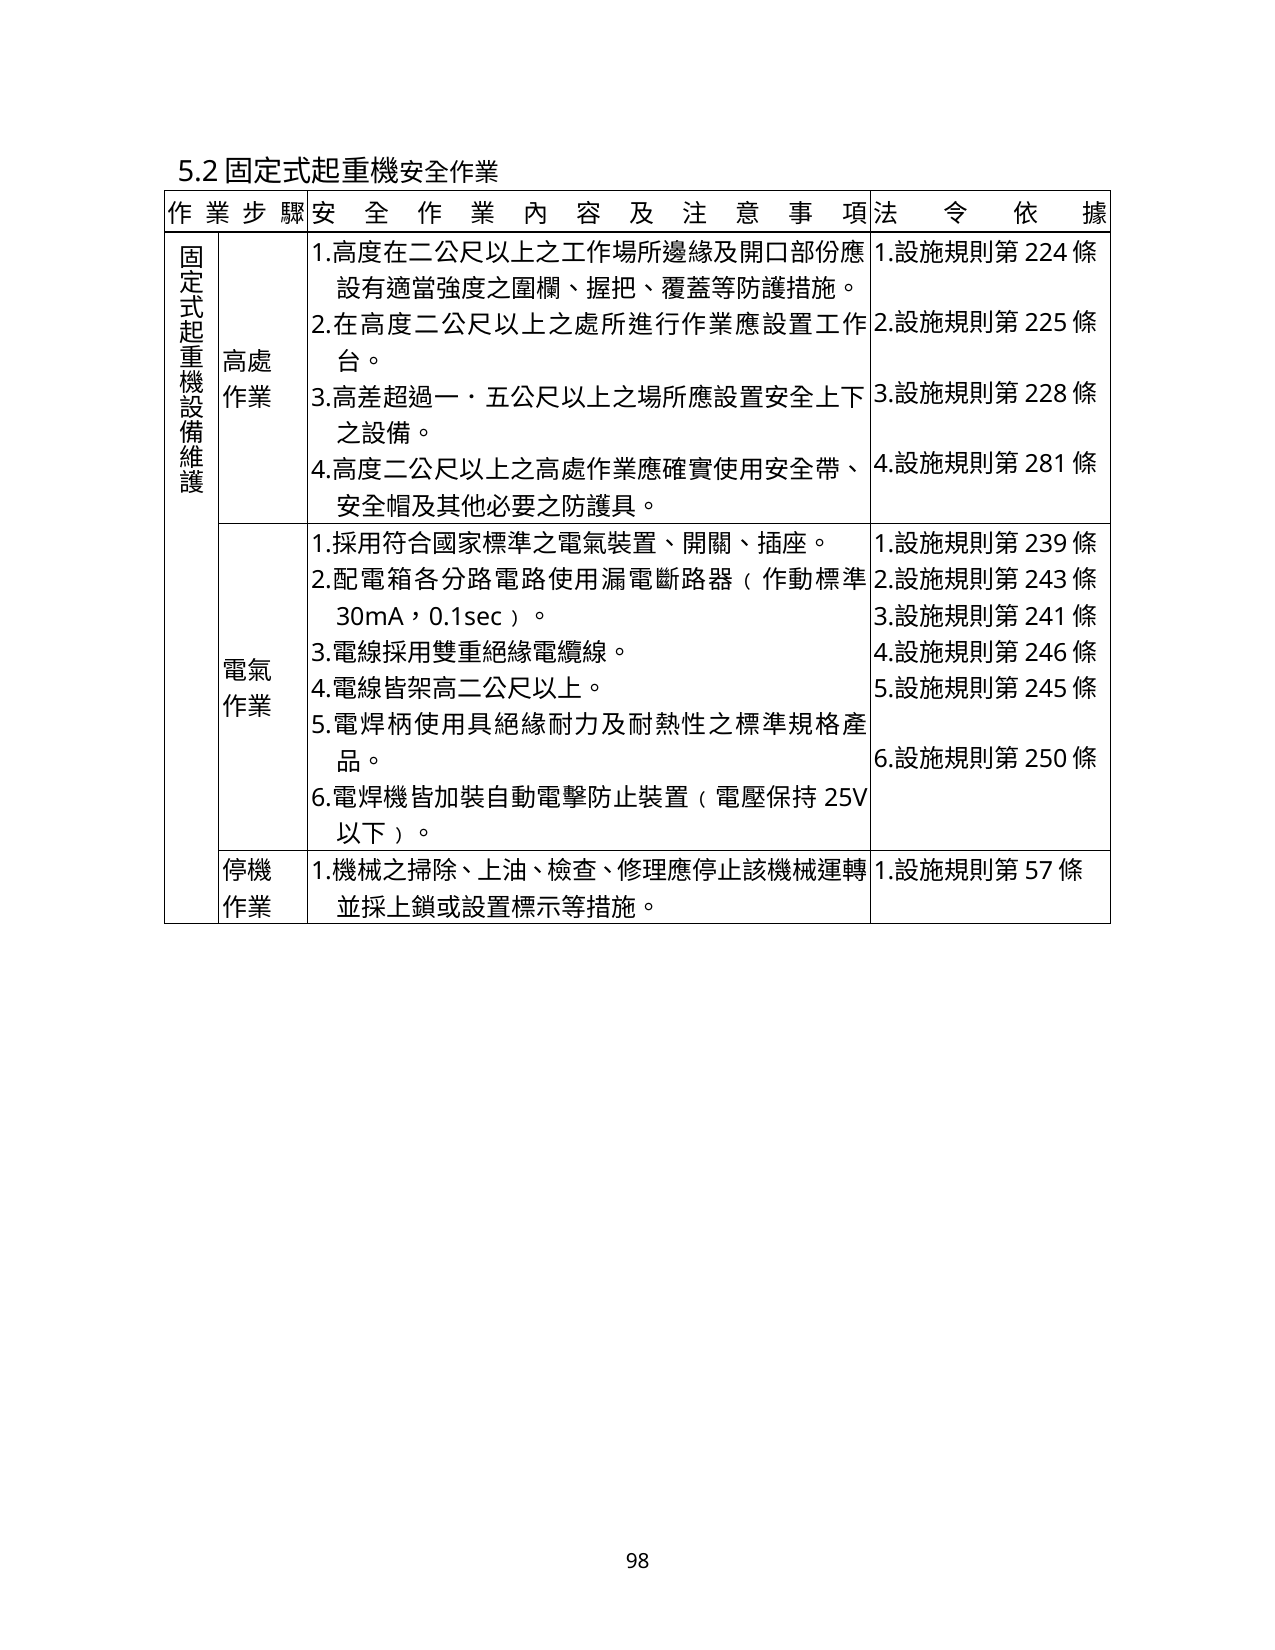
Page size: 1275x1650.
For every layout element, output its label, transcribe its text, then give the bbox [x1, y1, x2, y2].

table_cell 1.設施規則第239條 2.設施規則第243條 3.設施規則第241條 4.設施規則第246條 5.設施規則第245條 6.設施規則第250條 [871, 524, 1110, 850]
table_cell 1.採用符合國家標準之電氣裝置、開關、插座。 2.配電箱各分路電路使用漏電斷路器﹙作動標準30mA，0.1sec﹚。 3.電線採用雙重絕緣電纜線。 4.電線皆架高二公尺以上。 5.電焊柄使用具絕緣耐力及耐熱性之標準規格產品。 6.電焊機皆加裝自動電擊防止裝置﹙電壓保持25V以下﹚。 [308, 524, 870, 850]
table_cell 1.設施規則第57條 [871, 851, 1110, 923]
table_cell 固定式起重機設備維護 [165, 233, 218, 923]
text 5.2固定式起重機安全作業 [177, 148, 1098, 190]
table_cell 1.設施規則第224條 2.設施規則第225條 3.設施規則第228條 4.設施規則第281條 [871, 233, 1110, 522]
table_header 作業步驟 [165, 191, 307, 231]
table_cell 1.機械之掃除、上油、檢查、修理應停止該機械運轉並採上鎖或設置標示等措施。 [308, 851, 870, 923]
table_cell 電氣 作業 [219, 524, 307, 850]
table_cell 停機 作業 [219, 851, 307, 923]
table_header 法令依據 [871, 191, 1110, 231]
table_cell 1.高度在二公尺以上之工作場所邊緣及開口部份應設有適當強度之圍欄、握把、覆蓋等防護措施。 2.在高度二公尺以上之處所進行作業應設置工作台。 3.高差超過一．五公尺以上之場所應設置安全上下之設備。 4.高度二公尺以上之高處作業應確實使用安全帶、安全帽及其他必要之防護具。 [308, 233, 870, 522]
table_header 安全作業內容及注意事項 [308, 191, 870, 231]
table_cell 高處 作業 [219, 233, 307, 522]
